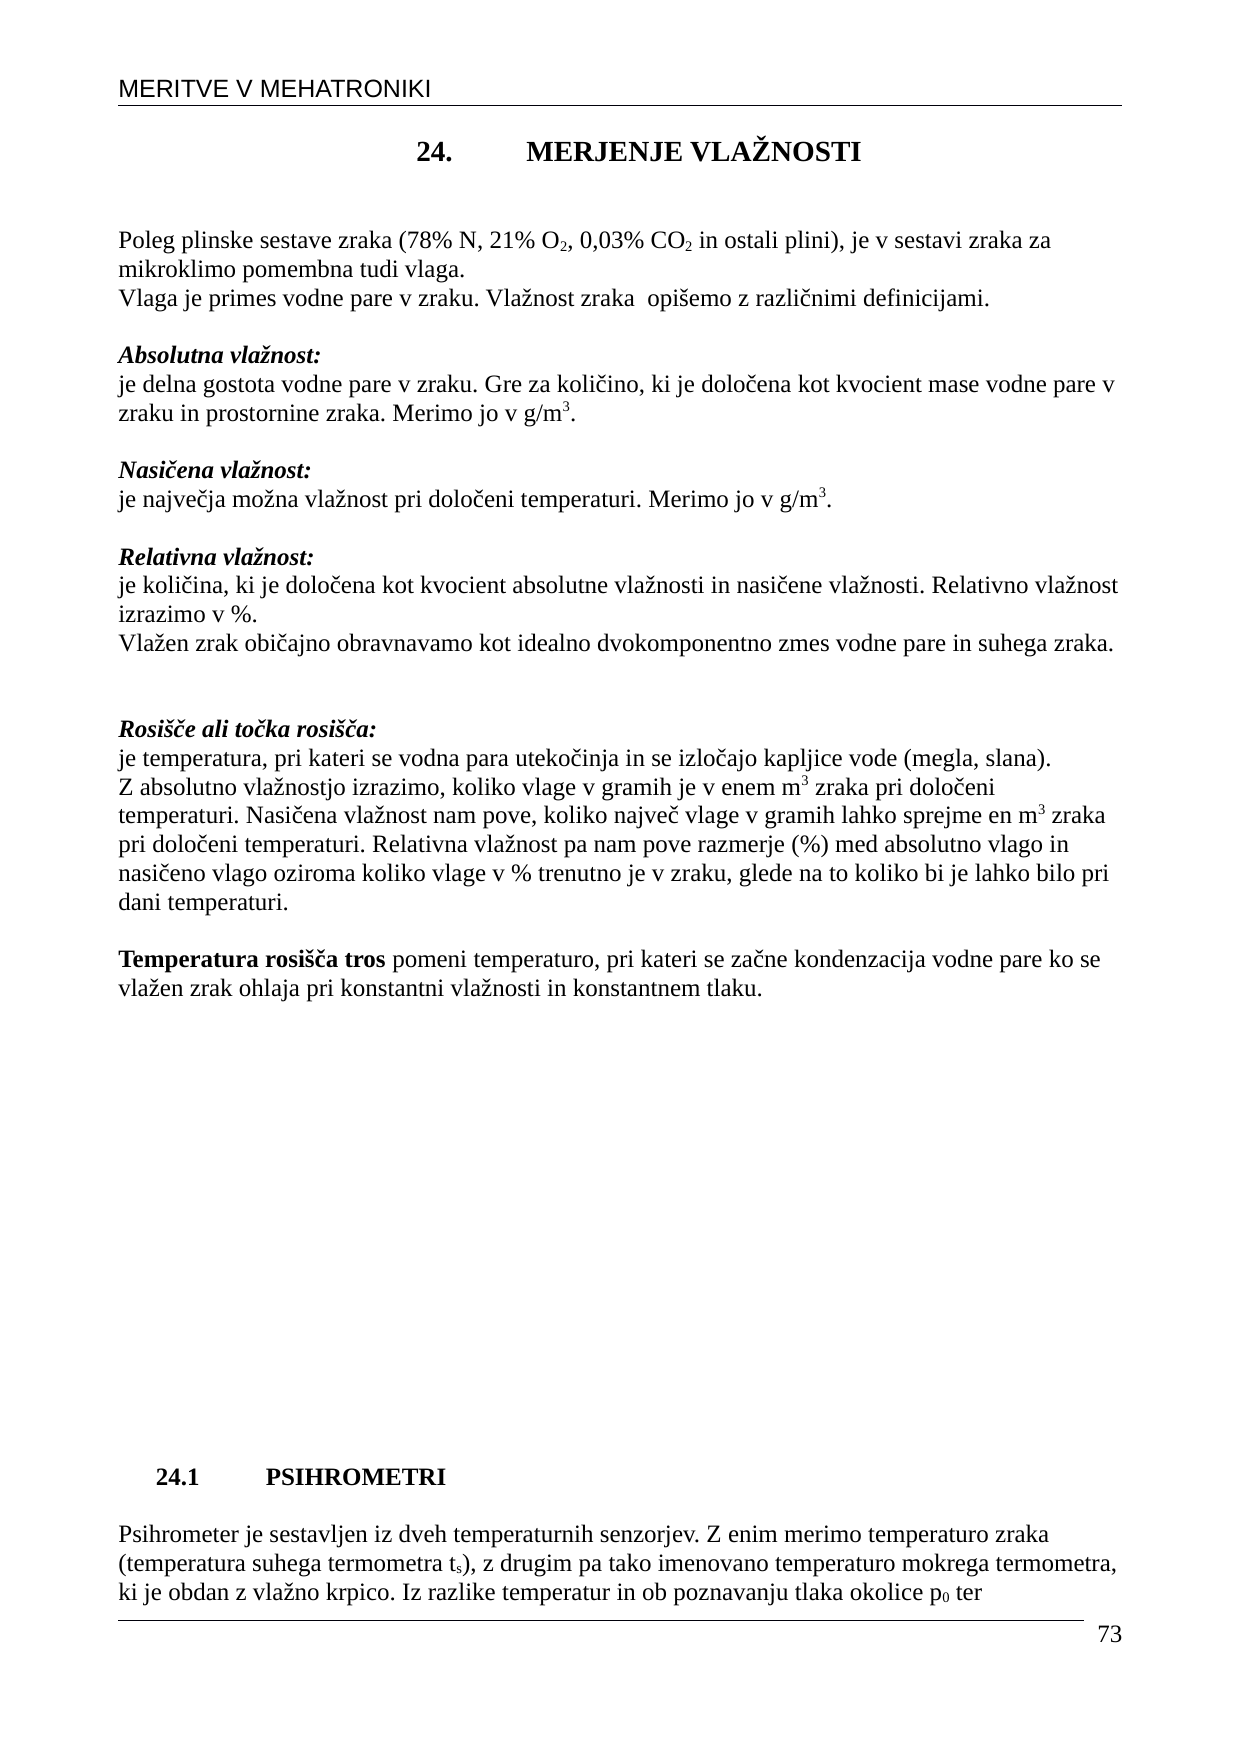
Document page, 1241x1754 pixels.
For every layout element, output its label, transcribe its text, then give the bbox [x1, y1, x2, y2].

text Psihrometer je sestavljen iz dveh temperaturnih senzorjev. Z enim merimo temperaturo zraka (temperatura suhega termometra ts), z drugim pa tako imenovano temperaturo mokrega termometra, ki je obdan z vlažno krpico. Iz razlike temperatur in ob poznavanju tlaka okolice p0 ter [118, 1519, 1122, 1606]
text Temperatura rosišča tros pomeni temperaturo, pri kateri se začne kondenzacija vodne pare ko se vlažen zrak ohlaja pri konstantni vlažnosti in konstantnem tlaku. [118, 944, 1122, 1002]
text je največja možna vlažnost pri določeni temperaturi. Merimo jo v g/m3. [118, 484, 1122, 513]
text je temperatura, pri kateri se vodna para utekočinja in se izločajo kapljice vode (megla, slana). [118, 743, 1122, 772]
text Poleg plinske sestave zraka (78% N, 21% O2, 0,03% CO2 in ostali plini), je v sestavi zraka za mikroklimo pomembna tudi vlaga. [118, 226, 1122, 283]
text Relativna vlažnost: [118, 542, 1122, 571]
subtitle PSIHROMETRI [156, 1462, 1122, 1491]
text Z absolutno vlažnostjo izrazimo, koliko vlage v gramih je v enem m3 zraka pri določeni temperaturi. Nasičena vlažnost nam pove, koliko največ vlage v gramih lahko sprejme en m3 zraka pri določeni temperaturi. Relativna vlažnost pa nam pove razmerje (%) med absolutno vlago in nasičeno vlago oziroma koliko vlage v % trenutno je v zraku, glede na to koliko bi je lahko bilo pri dani temperaturi. [118, 772, 1122, 916]
text Absolutna vlažnost: [118, 341, 1122, 369]
subtitle MERJENJE VLAŽNOSTI [156, 134, 1122, 168]
text Vlaga je primes vodne pare v zraku. Vlažnost zraka opišemo z različnimi definicijami. [118, 283, 1122, 312]
text Rosišče ali točka rosišča: [118, 714, 1122, 743]
text je delna gostota vodne pare v zraku. Gre za količino, ki je določena kot kvocient mase vodne pare v zraku in prostornine zraka. Merimo jo v g/m3. [118, 369, 1122, 427]
text Vlažen zrak običajno obravnavamo kot idealno dvokomponentno zmes vodne pare in suhega zraka. [118, 628, 1122, 657]
text Nasičena vlažnost: [118, 456, 1122, 484]
text je količina, ki je določena kot kvocient absolutne vlažnosti in nasičene vlažnosti. Relativno vlažnost izrazimo v %. [118, 571, 1122, 628]
